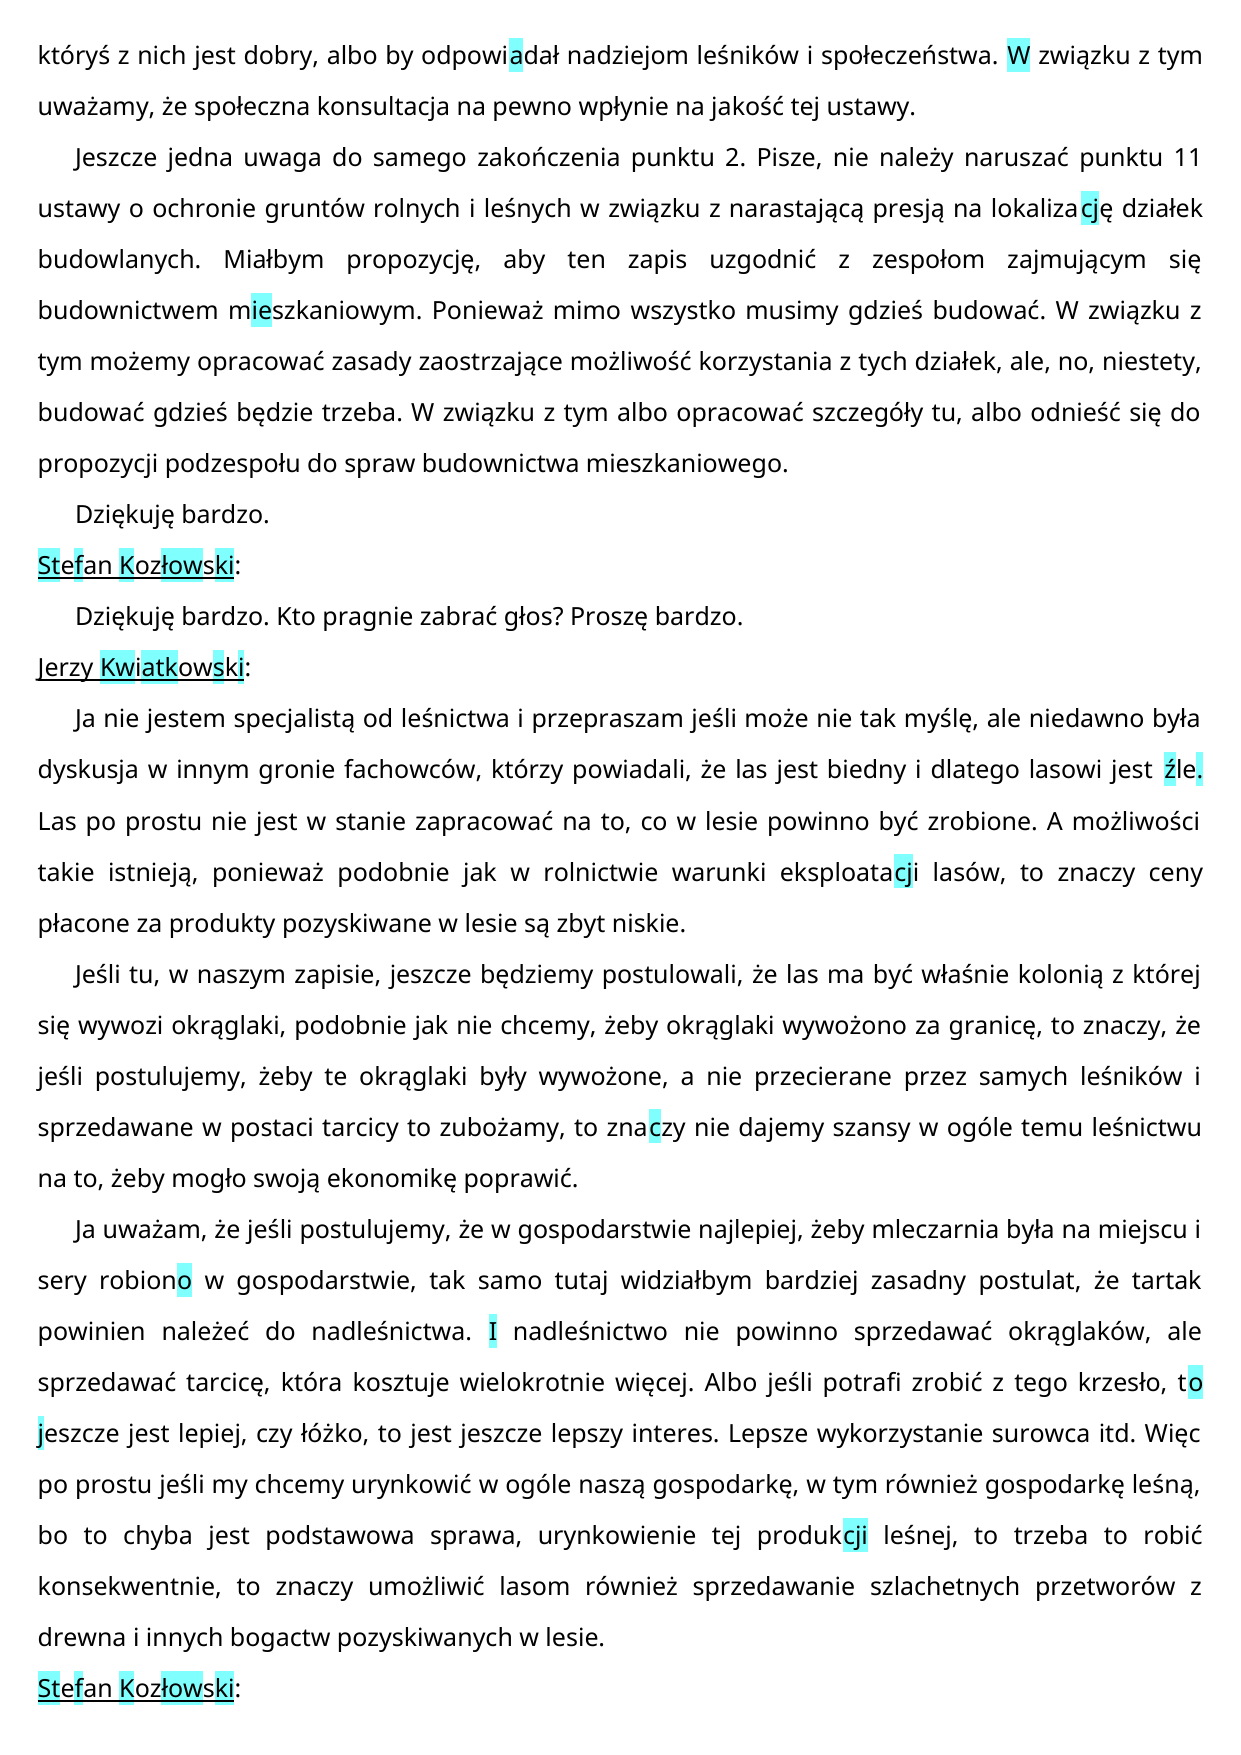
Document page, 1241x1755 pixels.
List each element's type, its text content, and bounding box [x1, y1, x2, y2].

text Ja nie jestem specjalistą od leśnictwa i przepraszam jeśli może nie tak myślę, ale niedawno była dyskusja w innym gronie fachowców, którzy powiadali, że las jest biedny i dlatego lasowi jest źle. Las po prostu nie jest w stanie zapracować na to, co w lesie powinno być zrobione. A możliwości takie istnieją, ponieważ podobnie jak w rolnictwie warunki eksploatacji lasów, to znaczy ceny płacone za produkty pozyskiwane w lesie są zbyt niskie. [37, 701, 1203, 939]
text któryś z nich jest dobry, albo by odpowiadał nadziejom leśników i społeczeństwa. W związku z tym uważamy, że społeczna konsultacja na pewno wpłynie na jakość tej ustawy. [37, 37, 1203, 123]
text Stefan Kozłowski: [37, 548, 1203, 582]
text Jeszcze jedna uwaga do samego zakończenia punktu 2. Pisze, nie należy naruszać punktu 11 ustawy o ochronie gruntów rolnych i leśnych w związku z narastającą presją na lokalizację działek budowlanych. Miałbym propozycję, aby ten zapis uzgodnić z zespołom zajmującym się budownictwem mieszkaniowym. Ponieważ mimo wszystko musimy gdzieś budować. W związku z tym możemy opracować zasady zaostrzające możliwość korzystania z tych działek, ale, no, niestety, budować gdzieś będzie trzeba. W związku z tym albo opracować szczegóły tu, albo odnieść się do propozycji podzespołu do spraw budownictwa mieszkaniowego. [37, 139, 1203, 480]
text Jeśli tu, w naszym zapisie, jeszcze będziemy postulowali, że las ma być właśnie kolonią z której się wywozi okrąglaki, podobnie jak nie chcemy, żeby okrąglaki wywożono za granicę, to znaczy, że jeśli postulujemy, żeby te okrąglaki były wywożone, a nie przecierane przez samych leśników i sprzedawane w postaci tarcicy to zubożamy, to znaczy nie dajemy szansy w ogóle temu leśnictwu na to, żeby mogło swoją ekonomikę poprawić. [37, 956, 1203, 1194]
text Jerzy Kwiatkowski: [37, 650, 1203, 684]
text Stefan Kozłowski: [37, 1671, 1203, 1705]
text Dziękuję bardzo. [37, 497, 1203, 531]
text Ja uważam, że jeśli postulujemy, że w gospodarstwie najlepiej, żeby mleczarnia była na miejscu i sery robiono w gospodarstwie, tak samo tutaj widziałbym bardziej zasadny postulat, że tartak powinien należeć do nadleśnictwa. I nadleśnictwo nie powinno sprzedawać okrąglaków, ale sprzedawać tarcicę, która kosztuje wielokrotnie więcej. Albo jeśli potrafi zrobić z tego krzesło, to jeszcze jest lepiej, czy łóżko, to jest jeszcze lepszy interes. Lepsze wykorzystanie surowca itd. Więc po prostu jeśli my chcemy urynkowić w ogóle naszą gospodarkę, w tym również gospodarkę leśną, bo to chyba jest podstawowa sprawa, urynkowienie tej produkcji leśnej, to trzeba to robić konsekwentnie, to znaczy umożliwić lasom również sprzedawanie szlachetnych przetworów z drewna i innych bogactw pozyskiwanych w lesie. [37, 1211, 1203, 1654]
text Dziękuję bardzo. Kto pragnie zabrać głos? Proszę bardzo. [37, 599, 1203, 633]
